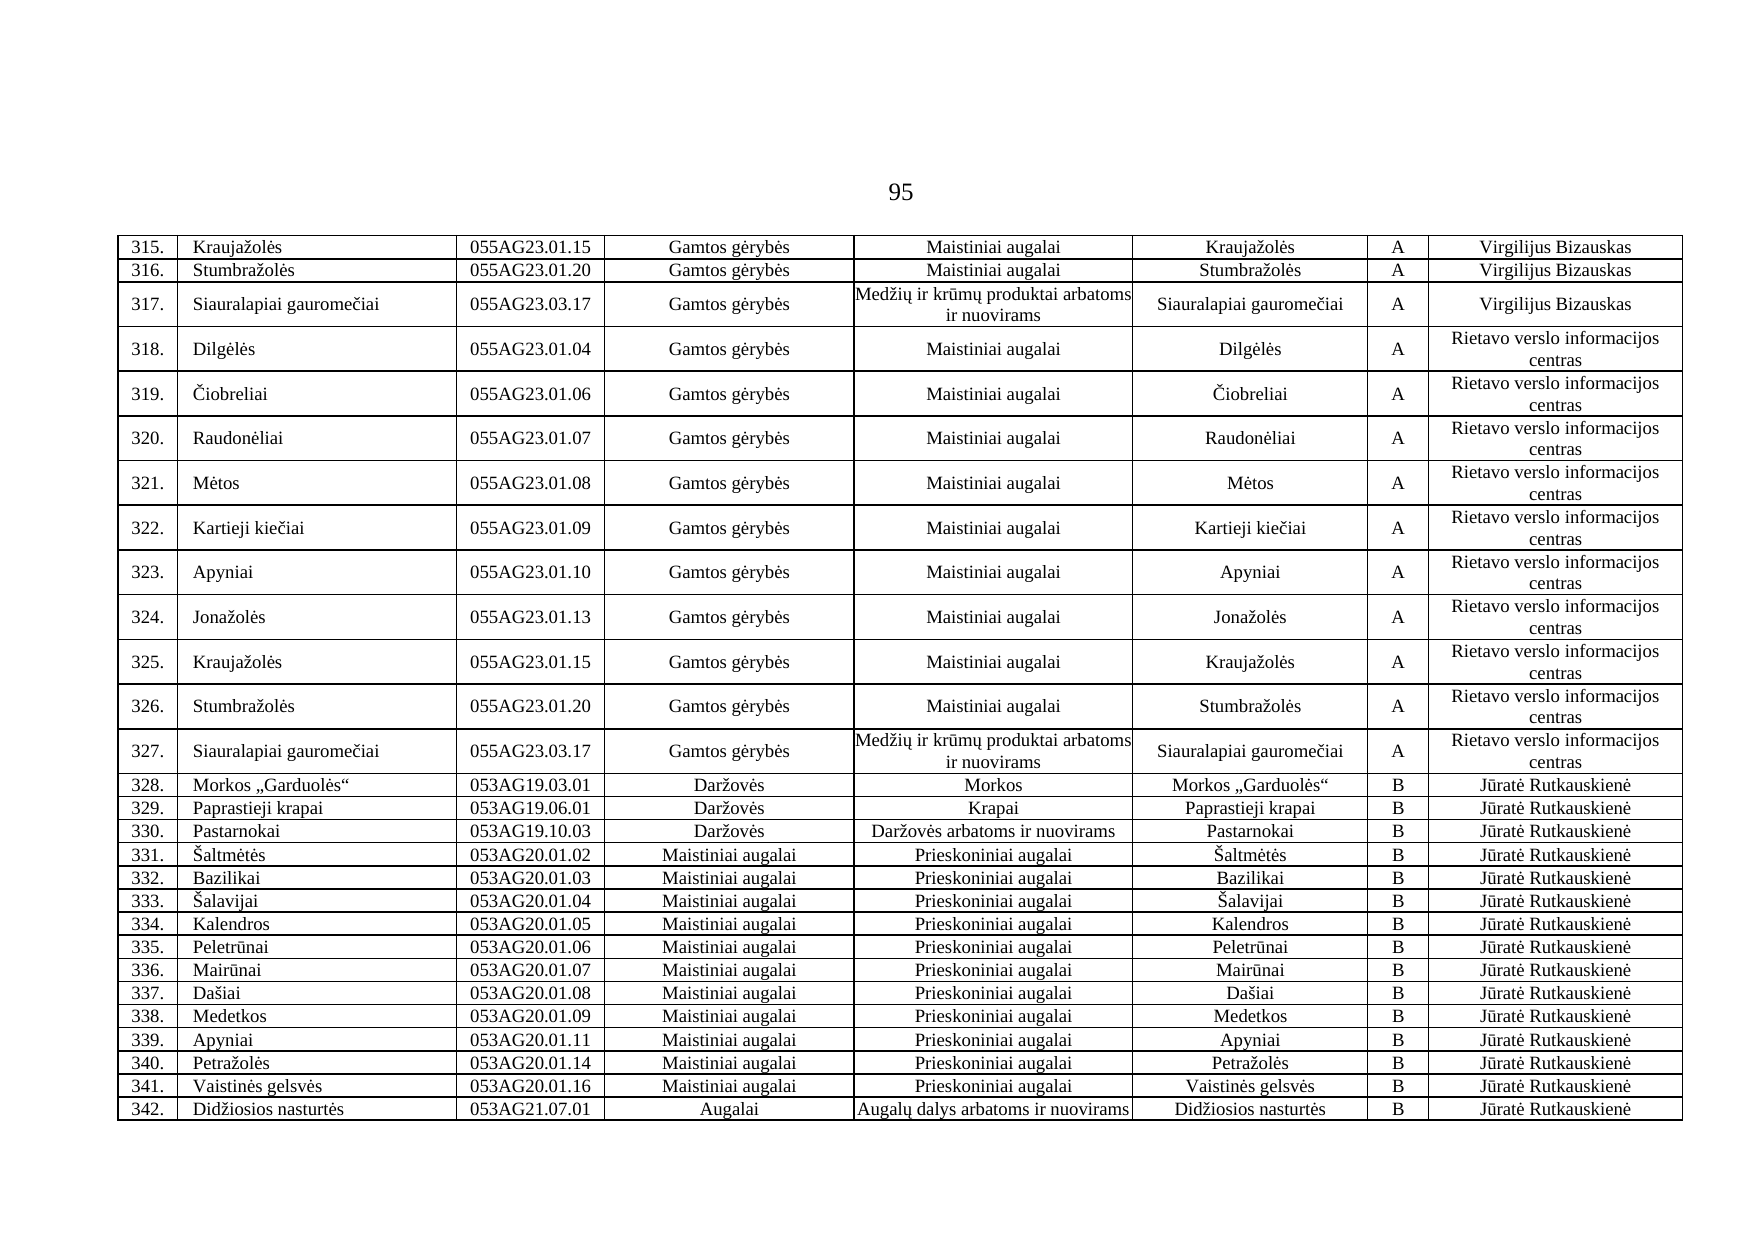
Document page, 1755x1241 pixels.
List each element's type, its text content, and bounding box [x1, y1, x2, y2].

table_cell 055AG23.01.08 [457, 461, 604, 504]
table_cell Maistiniai augalai [605, 936, 853, 957]
table_cell Šaltmėtės [1133, 843, 1367, 865]
table_cell 053AG19.03.01 [457, 774, 604, 796]
table_cell Maistiniai augalai [855, 685, 1132, 728]
table_cell 326. [119, 685, 177, 728]
table_cell Kraujažolės [1133, 640, 1367, 683]
table_cell Maistiniai augalai [855, 260, 1132, 281]
table_cell A [1368, 551, 1428, 594]
table_cell Gamtos gėrybės [605, 685, 853, 728]
table_cell A [1368, 595, 1428, 638]
table_cell Maistiniai augalai [855, 595, 1132, 638]
table_cell Šaltmėtės [178, 843, 456, 865]
table_cell B [1368, 936, 1428, 957]
table_cell 055AG23.01.13 [457, 595, 604, 638]
table_cell 055AG23.01.04 [457, 327, 604, 370]
table_cell Jūratė Rutkauskienė [1429, 1075, 1682, 1096]
table_cell 328. [119, 774, 177, 796]
table_cell Pastarnokai [1133, 820, 1367, 842]
table_cell Augalų dalys arbatoms ir nuovirams [855, 1098, 1132, 1119]
table_cell Gamtos gėrybės [605, 730, 853, 772]
table_cell Jūratė Rutkauskienė [1429, 936, 1682, 957]
table_cell Maistiniai augalai [605, 1075, 853, 1096]
table_cell Gamtos gėrybės [605, 327, 853, 370]
table_cell Mairūnai [1133, 959, 1367, 981]
table_cell Kraujažolės [178, 640, 456, 683]
table_cell Stumbražolės [1133, 685, 1367, 728]
table_cell Petražolės [1133, 1052, 1367, 1073]
table_cell Morkos [855, 774, 1132, 796]
table_cell B [1368, 1098, 1428, 1119]
table_cell 336. [119, 959, 177, 981]
table_cell 055AG23.01.20 [457, 685, 604, 728]
table_cell Kartieji kiečiai [178, 506, 456, 549]
table_cell Morkos „Garduolės“ [1133, 774, 1367, 796]
table_cell A [1368, 260, 1428, 281]
table_cell Petražolės [178, 1052, 456, 1073]
table_cell Prieskoniniai augalai [855, 936, 1132, 957]
table_cell B [1368, 774, 1428, 796]
table_cell Prieskoniniai augalai [855, 982, 1132, 1004]
table_cell B [1368, 982, 1428, 1004]
table_cell Mėtos [1133, 461, 1367, 504]
table_cell 335. [119, 936, 177, 957]
table_cell 339. [119, 1028, 177, 1050]
table_cell Kraujažolės [1133, 236, 1367, 258]
table_cell B [1368, 820, 1428, 842]
table_cell 331. [119, 843, 177, 865]
table_cell Apyniai [1133, 1028, 1367, 1050]
table_cell Kalendros [178, 913, 456, 934]
table_cell B [1368, 867, 1428, 888]
table_cell Paprastieji krapai [1133, 797, 1367, 819]
table_cell A [1368, 372, 1428, 415]
table_cell 317. [119, 283, 177, 326]
table_cell 053AG20.01.09 [457, 1005, 604, 1027]
table_cell 322. [119, 506, 177, 549]
table_cell B [1368, 797, 1428, 819]
table_cell A [1368, 417, 1428, 460]
table_cell 315. [119, 236, 177, 258]
table_cell Gamtos gėrybės [605, 236, 853, 258]
table_cell Rietavo verslo informacijos centras [1429, 640, 1682, 683]
table_cell Gamtos gėrybės [605, 640, 853, 683]
table_cell Mairūnai [178, 959, 456, 981]
table_cell Peletrūnai [1133, 936, 1367, 957]
table_cell 055AG23.01.15 [457, 236, 604, 258]
table_cell Jūratė Rutkauskienė [1429, 1098, 1682, 1119]
table_cell 341. [119, 1075, 177, 1096]
table_cell Jūratė Rutkauskienė [1429, 959, 1682, 981]
table_cell Raudonėliai [178, 417, 456, 460]
table_cell 334. [119, 913, 177, 934]
table_cell Maistiniai augalai [605, 1052, 853, 1073]
table_cell Rietavo verslo informacijos centras [1429, 372, 1682, 415]
table_cell 053AG20.01.07 [457, 959, 604, 981]
table_cell Maistiniai augalai [605, 843, 853, 865]
table_cell Stumbražolės [178, 260, 456, 281]
table_cell Prieskoniniai augalai [855, 867, 1132, 888]
table_cell 055AG23.01.09 [457, 506, 604, 549]
table_cell Vaistinės gelsvės [1133, 1075, 1367, 1096]
table_cell Augalai [605, 1098, 853, 1119]
table_cell Medetkos [178, 1005, 456, 1027]
table_cell Maistiniai augalai [855, 236, 1132, 258]
table_cell B [1368, 1075, 1428, 1096]
table_cell Jūratė Rutkauskienė [1429, 1005, 1682, 1027]
table_cell Rietavo verslo informacijos centras [1429, 506, 1682, 549]
table_cell Maistiniai augalai [605, 982, 853, 1004]
table_cell Rietavo verslo informacijos centras [1429, 685, 1682, 728]
table_cell Prieskoniniai augalai [855, 890, 1132, 911]
table_cell Maistiniai augalai [605, 867, 853, 888]
table_cell Medžių ir krūmų produktai arbatoms ir nuovirams [855, 730, 1132, 772]
table_cell Rietavo verslo informacijos centras [1429, 461, 1682, 504]
table_cell Maistiniai augalai [605, 959, 853, 981]
table_cell 055AG23.01.07 [457, 417, 604, 460]
table_cell Stumbražolės [1133, 260, 1367, 281]
table_cell Šalavijai [1133, 890, 1367, 911]
table_cell Virgilijus Bizauskas [1429, 283, 1682, 326]
table_cell 053AG20.01.06 [457, 936, 604, 957]
table_cell 342. [119, 1098, 177, 1119]
table_cell Morkos „Garduolės“ [178, 774, 456, 796]
table_cell 333. [119, 890, 177, 911]
table_cell Gamtos gėrybės [605, 283, 853, 326]
table_cell Jonažolės [178, 595, 456, 638]
table_cell Gamtos gėrybės [605, 461, 853, 504]
table_cell Bazilikai [178, 867, 456, 888]
table_cell 053AG21.07.01 [457, 1098, 604, 1119]
table_cell 318. [119, 327, 177, 370]
table_cell Jūratė Rutkauskienė [1429, 913, 1682, 934]
table_cell Maistiniai augalai [855, 551, 1132, 594]
table_cell Gamtos gėrybės [605, 595, 853, 638]
table_cell 055AG23.01.15 [457, 640, 604, 683]
table_cell Medžių ir krūmų produktai arbatoms ir nuovirams [855, 283, 1132, 326]
table_cell Peletrūnai [178, 936, 456, 957]
table_cell 053AG20.01.04 [457, 890, 604, 911]
table_cell 321. [119, 461, 177, 504]
table_cell 316. [119, 260, 177, 281]
table_cell Jūratė Rutkauskienė [1429, 982, 1682, 1004]
table_cell Prieskoniniai augalai [855, 1028, 1132, 1050]
table_cell Jūratė Rutkauskienė [1429, 890, 1682, 911]
table_cell Jūratė Rutkauskienė [1429, 843, 1682, 865]
table_cell Rietavo verslo informacijos centras [1429, 327, 1682, 370]
table_cell 330. [119, 820, 177, 842]
table_cell Šalavijai [178, 890, 456, 911]
table_cell Gamtos gėrybės [605, 417, 853, 460]
table_cell A [1368, 236, 1428, 258]
table_cell Daržovės [605, 797, 853, 819]
table_cell 053AG20.01.14 [457, 1052, 604, 1073]
table_cell Siauralapiai gauromečiai [178, 283, 456, 326]
table_cell Stumbražolės [178, 685, 456, 728]
table_cell Daržovės [605, 774, 853, 796]
table_cell Jūratė Rutkauskienė [1429, 774, 1682, 796]
table_cell A [1368, 461, 1428, 504]
table_cell Kraujažolės [178, 236, 456, 258]
table_cell 337. [119, 982, 177, 1004]
table_cell Siauralapiai gauromečiai [178, 730, 456, 772]
table_cell Maistiniai augalai [855, 640, 1132, 683]
table_cell A [1368, 640, 1428, 683]
table_cell 325. [119, 640, 177, 683]
table_cell 053AG20.01.02 [457, 843, 604, 865]
table_cell Gamtos gėrybės [605, 372, 853, 415]
table_cell 332. [119, 867, 177, 888]
table_cell 323. [119, 551, 177, 594]
table_cell Maistiniai augalai [605, 913, 853, 934]
table_cell Medetkos [1133, 1005, 1367, 1027]
table_cell Daržovės [605, 820, 853, 842]
table_cell Jūratė Rutkauskienė [1429, 797, 1682, 819]
table_cell Raudonėliai [1133, 417, 1367, 460]
table_cell Maistiniai augalai [855, 327, 1132, 370]
table_cell Kalendros [1133, 913, 1367, 934]
table_cell Maistiniai augalai [605, 890, 853, 911]
table_cell Daržovės arbatoms ir nuovirams [855, 820, 1132, 842]
table_cell Čiobreliai [178, 372, 456, 415]
table_cell Kartieji kiečiai [1133, 506, 1367, 549]
table_cell 055AG23.03.17 [457, 283, 604, 326]
table_cell Prieskoniniai augalai [855, 1005, 1132, 1027]
table_cell 338. [119, 1005, 177, 1027]
table_cell Prieskoniniai augalai [855, 1052, 1132, 1073]
table_cell Maistiniai augalai [855, 417, 1132, 460]
table_cell B [1368, 1052, 1428, 1073]
table_cell Virgilijus Bizauskas [1429, 236, 1682, 258]
table_cell Krapai [855, 797, 1132, 819]
table_cell 055AG23.01.20 [457, 260, 604, 281]
table_cell A [1368, 327, 1428, 370]
table_cell B [1368, 959, 1428, 981]
table_cell Paprastieji krapai [178, 797, 456, 819]
table_cell Čiobreliai [1133, 372, 1367, 415]
table_cell Dilgėlės [1133, 327, 1367, 370]
table_cell 324. [119, 595, 177, 638]
table_cell Apyniai [1133, 551, 1367, 594]
table_cell Jonažolės [1133, 595, 1367, 638]
table_cell 340. [119, 1052, 177, 1073]
table_cell Jūratė Rutkauskienė [1429, 867, 1682, 888]
table_cell 319. [119, 372, 177, 415]
table_cell 327. [119, 730, 177, 772]
table_cell Jūratė Rutkauskienė [1429, 820, 1682, 842]
table_cell 055AG23.01.06 [457, 372, 604, 415]
table_cell B [1368, 890, 1428, 911]
table_cell 053AG19.10.03 [457, 820, 604, 842]
table_cell Maistiniai augalai [605, 1028, 853, 1050]
table_cell Dašiai [1133, 982, 1367, 1004]
table_cell Didžiosios nasturtės [1133, 1098, 1367, 1119]
table_cell Gamtos gėrybės [605, 260, 853, 281]
table_cell Maistiniai augalai [605, 1005, 853, 1027]
table_cell 053AG20.01.03 [457, 867, 604, 888]
table_cell Gamtos gėrybės [605, 551, 853, 594]
table_cell 329. [119, 797, 177, 819]
table_cell Prieskoniniai augalai [855, 959, 1132, 981]
table_cell Maistiniai augalai [855, 506, 1132, 549]
table_cell Apyniai [178, 1028, 456, 1050]
table_cell Prieskoniniai augalai [855, 913, 1132, 934]
table_cell Pastarnokai [178, 820, 456, 842]
table_cell 320. [119, 417, 177, 460]
table_cell Rietavo verslo informacijos centras [1429, 730, 1682, 772]
table_cell A [1368, 685, 1428, 728]
table_cell Rietavo verslo informacijos centras [1429, 551, 1682, 594]
table_cell B [1368, 913, 1428, 934]
table_cell Gamtos gėrybės [605, 506, 853, 549]
table_cell 053AG20.01.16 [457, 1075, 604, 1096]
table_cell Prieskoniniai augalai [855, 843, 1132, 865]
table_cell Siauralapiai gauromečiai [1133, 730, 1367, 772]
table_cell Dilgėlės [178, 327, 456, 370]
table_cell Virgilijus Bizauskas [1429, 260, 1682, 281]
table_cell Mėtos [178, 461, 456, 504]
table_cell B [1368, 1028, 1428, 1050]
table_cell Didžiosios nasturtės [178, 1098, 456, 1119]
table_cell Jūratė Rutkauskienė [1429, 1028, 1682, 1050]
table_cell 053AG20.01.05 [457, 913, 604, 934]
table_cell Vaistinės gelsvės [178, 1075, 456, 1096]
table_cell Rietavo verslo informacijos centras [1429, 417, 1682, 460]
table_cell B [1368, 843, 1428, 865]
table_cell Bazilikai [1133, 867, 1367, 888]
table_cell Rietavo verslo informacijos centras [1429, 595, 1682, 638]
table_cell 055AG23.01.10 [457, 551, 604, 594]
table_cell 053AG20.01.11 [457, 1028, 604, 1050]
table_cell 055AG23.03.17 [457, 730, 604, 772]
table_cell Siauralapiai gauromečiai [1133, 283, 1367, 326]
table_cell 053AG20.01.08 [457, 982, 604, 1004]
table_cell Maistiniai augalai [855, 461, 1132, 504]
table_cell Prieskoniniai augalai [855, 1075, 1132, 1096]
table_cell Maistiniai augalai [855, 372, 1132, 415]
table_cell A [1368, 506, 1428, 549]
table_cell Dašiai [178, 982, 456, 1004]
table_cell Apyniai [178, 551, 456, 594]
table_cell B [1368, 1005, 1428, 1027]
table_cell A [1368, 730, 1428, 772]
table_cell A [1368, 283, 1428, 326]
table_cell Jūratė Rutkauskienė [1429, 1052, 1682, 1073]
table_cell 053AG19.06.01 [457, 797, 604, 819]
